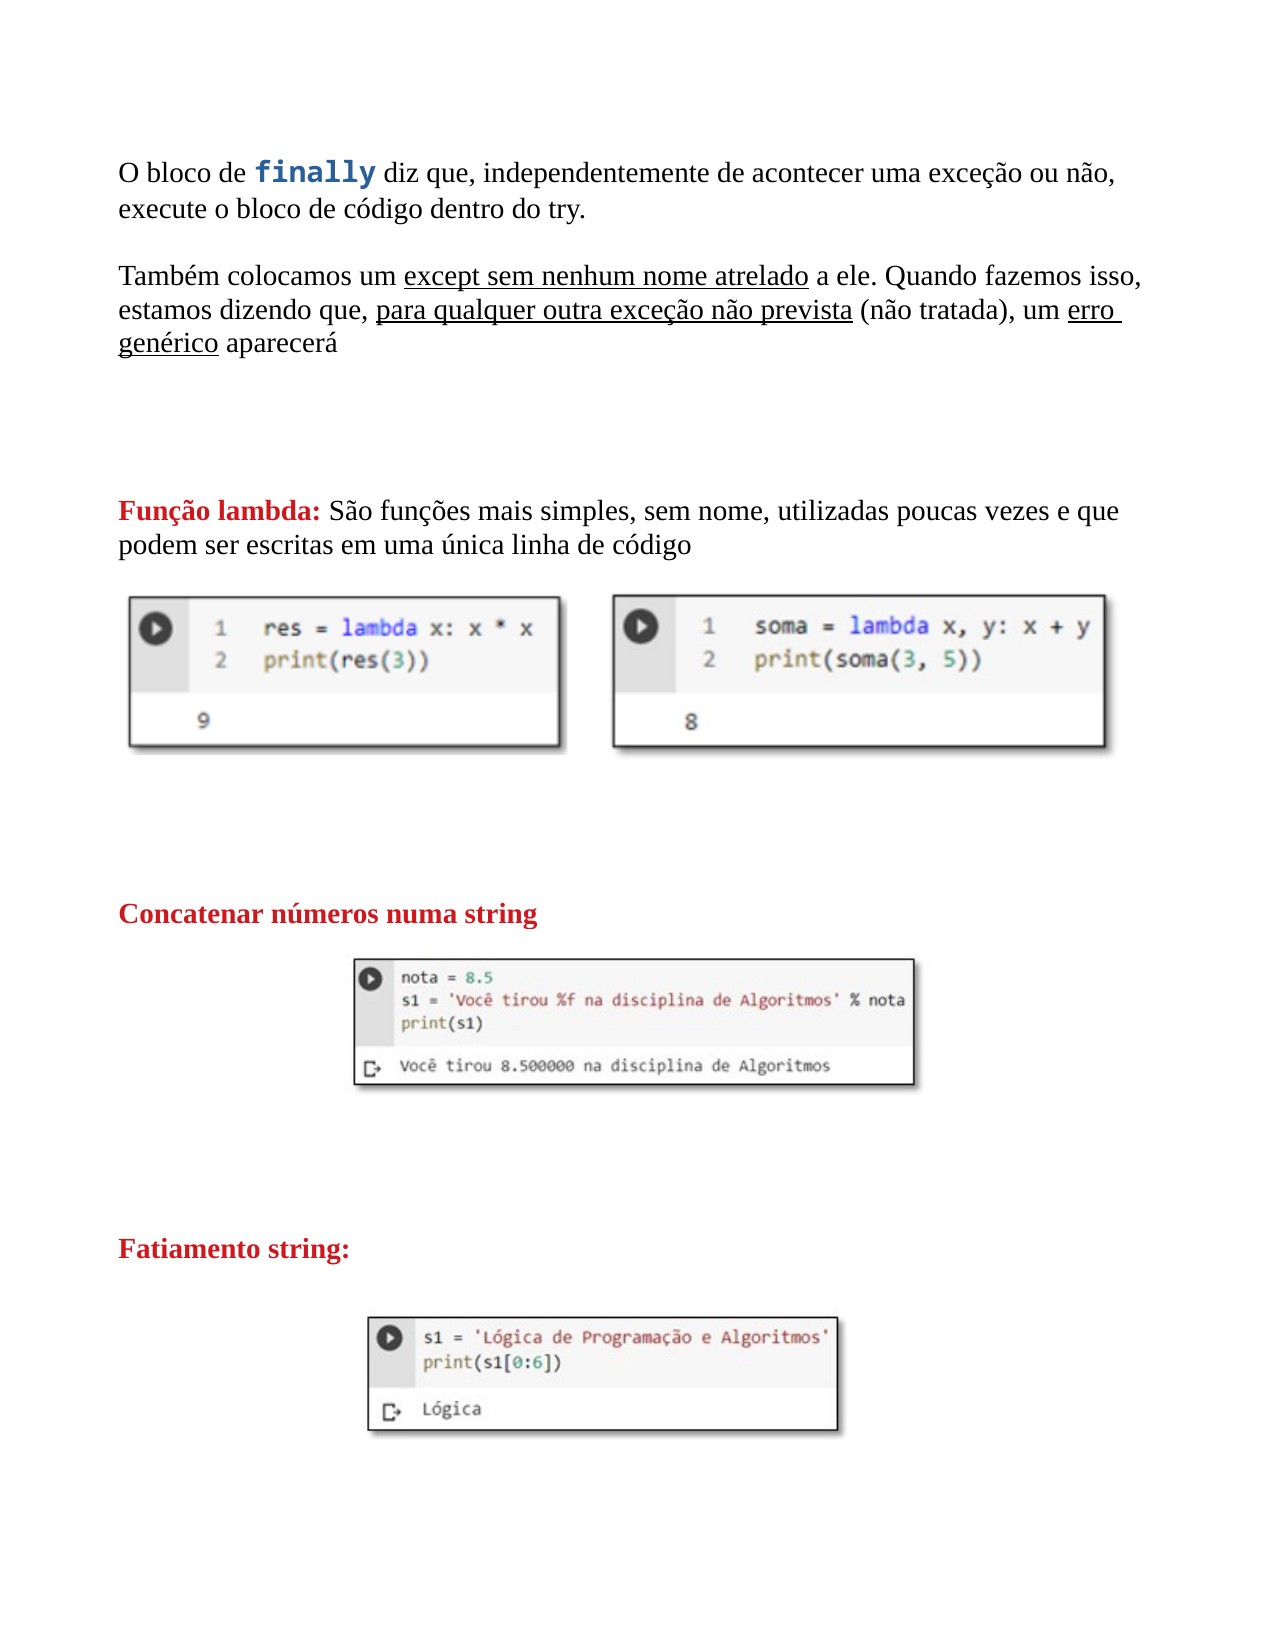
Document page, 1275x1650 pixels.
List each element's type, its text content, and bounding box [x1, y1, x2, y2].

picture [122, 593, 568, 755]
text O bloco de finally diz que, independentemente de acontecer uma exceção ou não, execute o bloco de código dentro do try. [118, 152, 1157, 225]
text Concatenar números numa string [118, 896, 1157, 929]
text Também colocamos um except sem nenhum nome atrelado a ele. Quando fazemos isso, estamos dizendo que, para qualquer outra exceção não prevista (não tratada), um erro genérico aparecerá [118, 258, 1157, 359]
text Função lambda: São funções mais simples, sem nome, utilizadas poucas vezes e que podem ser escritas em uma única linha de código [118, 493, 1157, 560]
text Fatiamento string: [118, 1231, 1157, 1265]
picture [321, 929, 954, 1112]
picture [361, 1309, 847, 1440]
picture [588, 580, 1146, 774]
